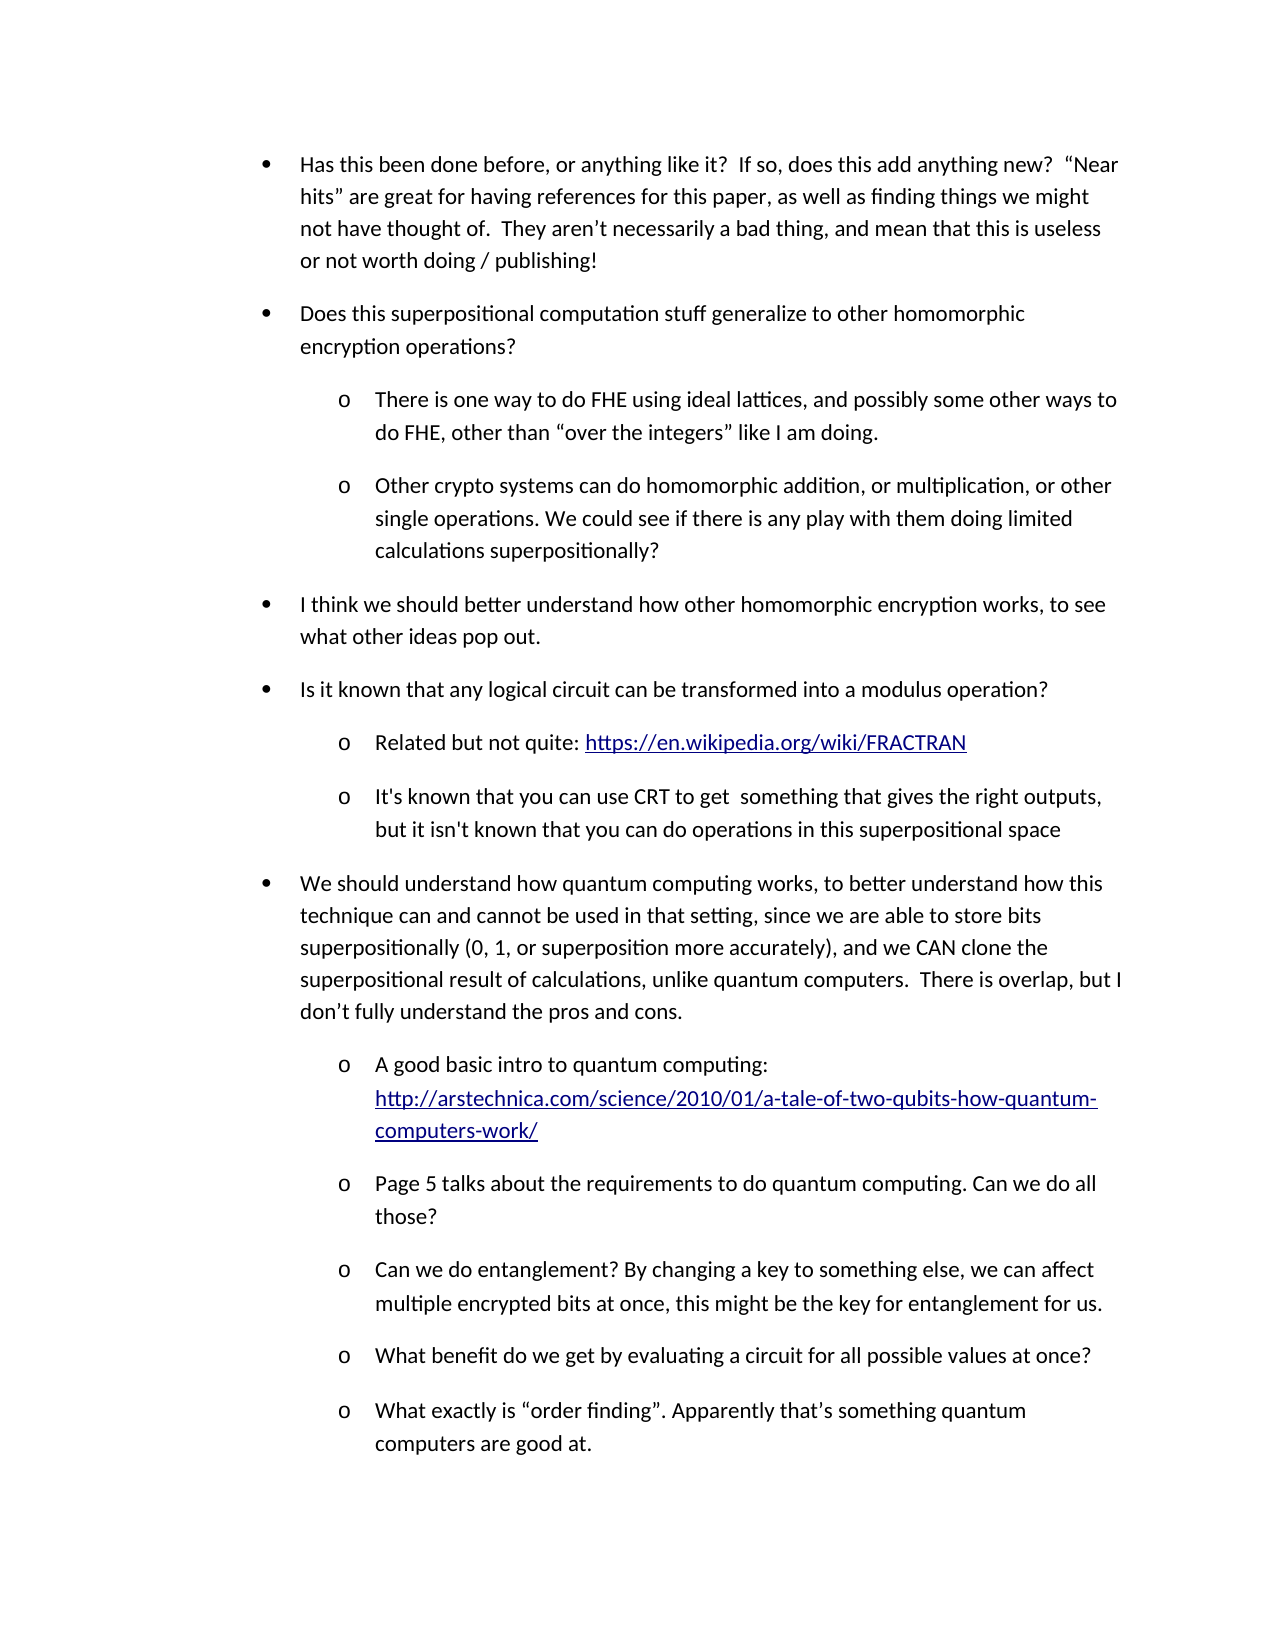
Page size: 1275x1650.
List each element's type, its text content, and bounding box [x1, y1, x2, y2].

list I think we should better understand how other homomorphic encryption works, to see what other ideas pop out. [262, 590, 1125, 650]
list Has this been done before, or anything like it? If so, does this add anything new? “Near hits” are great for having references for this paper, as well as finding things we might not have thought of. They aren’t necessarily a bad thing, and mean that this is useless or not worth doing / publishing! [262, 150, 1125, 274]
list What exactly is “order finding”. Apparently that’s something quantum computers are good at. [337, 1396, 1125, 1457]
list Related but not quite: https://en.wikipedia.org/wiki/FRACTRAN [337, 728, 1125, 757]
list Is it known that any logical circuit can be transformed into a modulus operation? [262, 675, 1125, 703]
list We should understand how quantum computing works, to better understand how this technique can and cannot be used in that setting, since we are able to store bits superpositionally (0, 1, or superposition more accurately), and we CAN clone the superpositional result of calculations, unlike quantum computers. There is overlap, but I don’t fully understand the pros and cons. [262, 869, 1125, 1025]
list Can we do entanglement? By changing a key to something else, we can affect multiple encrypted bits at once, this might be the key for entanglement for us. [337, 1255, 1125, 1317]
list Does this superpositional computation stuff generalize to other homomorphic encryption operations? [262, 299, 1125, 360]
list Page 5 talks about the requirements to do quantum computing. Can we do all those? [337, 1169, 1125, 1230]
list Other crypto systems can do homomorphic addition, or multiplication, or other single operations. We could see if there is any play with them doing limited calculations superpositionally? [337, 471, 1125, 565]
list What benefit do we get by evaluating a circuit for all possible values at once? [337, 1342, 1125, 1371]
list There is one way to do FHE using ideal lattices, and possibly some other ways to do FHE, other than “over the integers” like I am doing. [337, 385, 1125, 446]
list It's known that you can use CRT to get something that gives the right outputs, but it isn't known that you can do operations in this superpositional space [337, 782, 1125, 844]
list A good basic intro to quantum computing: http://arstechnica.com/science/2010/01/a-tale-of-two-qubits-how-quantum-computers-work/ [337, 1050, 1125, 1144]
